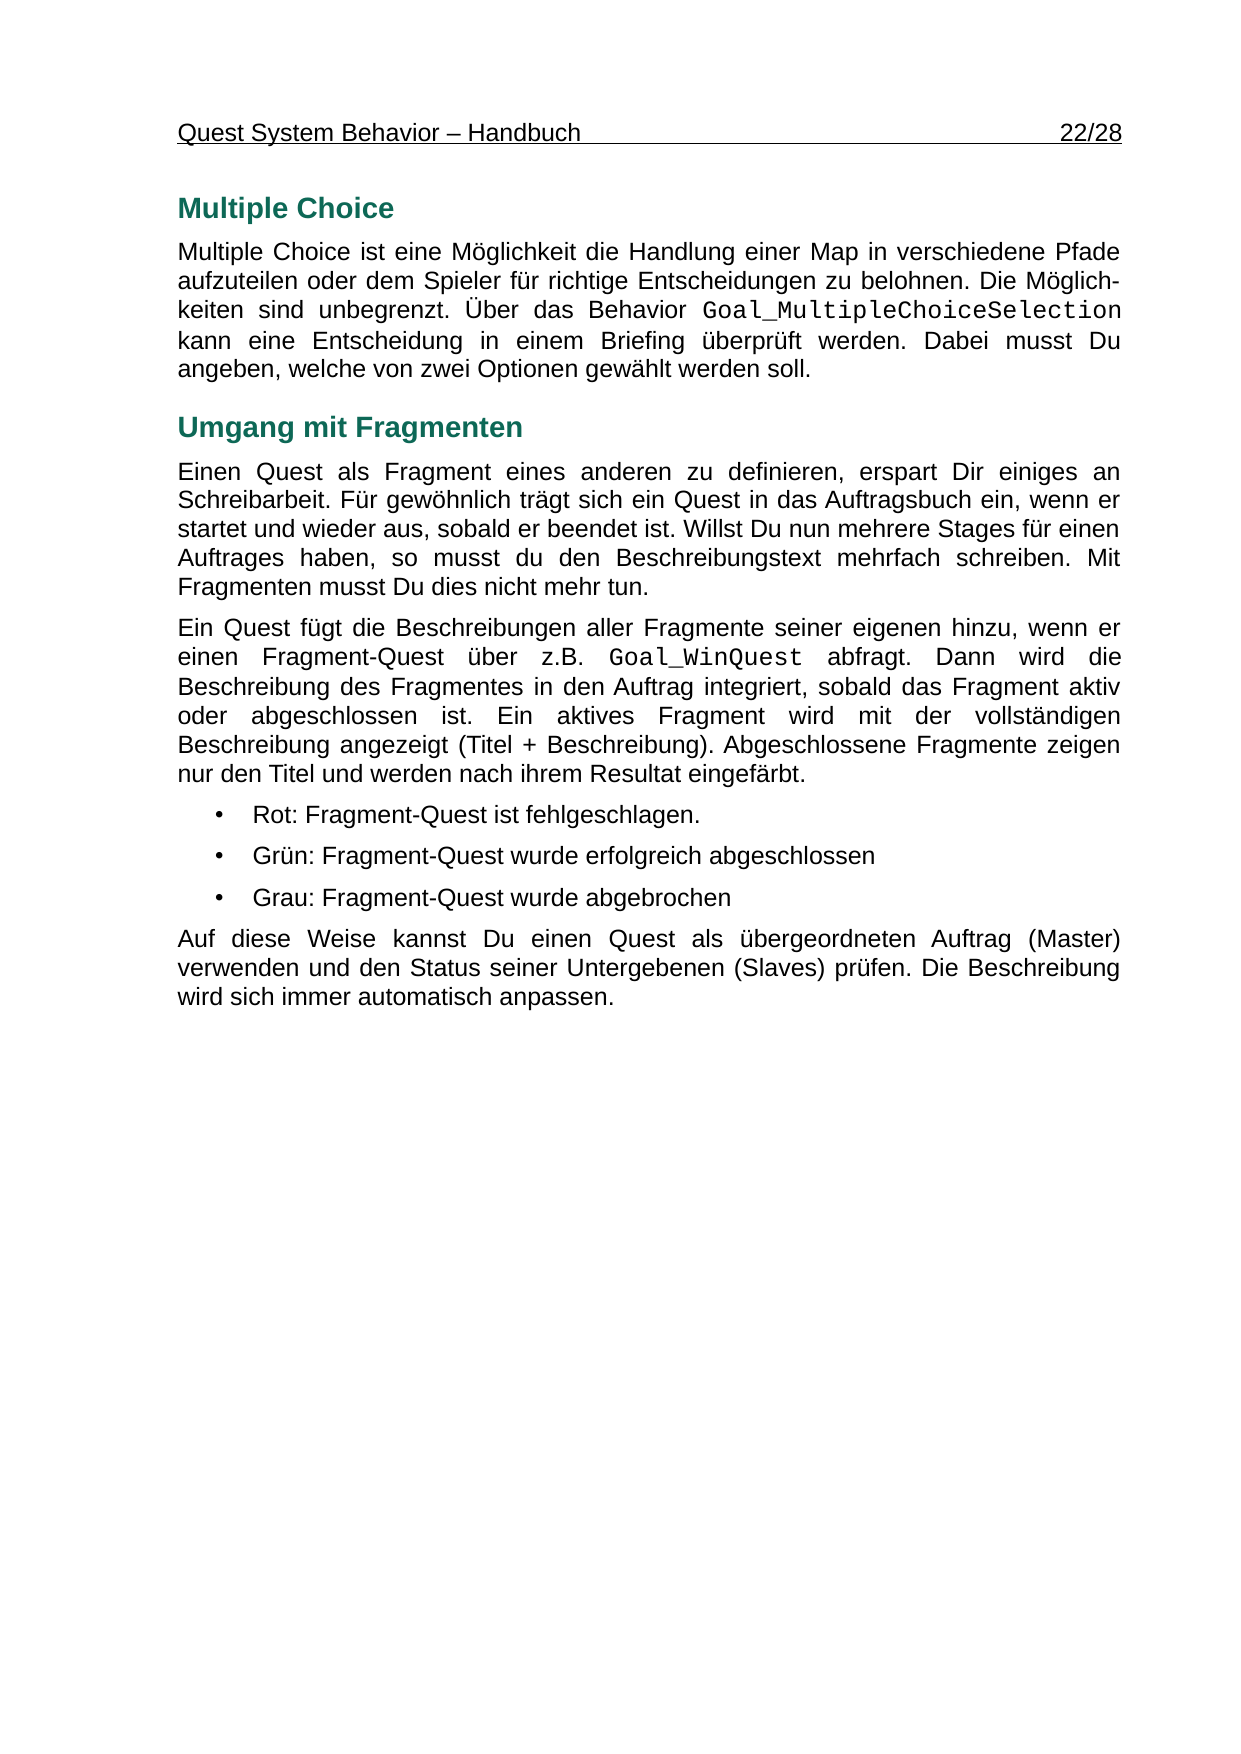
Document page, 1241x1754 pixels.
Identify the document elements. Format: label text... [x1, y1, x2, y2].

text Einen Quest als Fragment eines anderen zu definieren, erspart Dir einiges an Schreibarbeit. Für gewöhnlich trägt sich ein Quest in das Auftragsbuch ein, wenn er startet und wieder aus, sobald er beendet ist. Willst Du nun mehrere Stages für einen Auftrages haben, so musst du den Beschreibungstext mehrfach schreiben. Mit Fragmenten musst Du dies nicht mehr tun. [177, 456, 1122, 600]
text Ein Quest fügt die Beschreibungen aller Fragmente seiner eigenen hinzu, wenn er einen Fragment-Quest über z.B. Goal_WinQuest abfragt. Dann wird die Beschreibung des Fragmentes in den Auftrag integriert, sobald das Fragment aktiv oder abgeschlossen ist. Ein aktives Fragment wird mit der vollständigen Beschreibung angezeigt (Titel + Beschreibung). Abgeschlossene Fragmente zeigen nur den Titel und werden nach ihrem Resultat eingefärbt. [177, 613, 1122, 787]
subtitle Umgang mit Fragmenten [177, 410, 1122, 444]
subtitle Multiple Choice [177, 191, 1122, 225]
text Multiple Choice ist eine Möglichkeit die Handlung einer Map in verschiedene Pfade aufzuteilen oder dem Spieler für richtige Entscheidungen zu belohnen. Die Möglich-keiten sind unbegrenzt. Über das Behavior Goal_MultipleChoiceSelection kann eine Entscheidung in einem Briefing überprüft werden. Dabei musst Du angeben, welche von zwei Optionen gewählt werden soll. [177, 237, 1122, 383]
text Auf diese Weise kannst Du einen Quest als übergeordneten Auftrag (Master) verwenden und den Status seiner Untergebenen (Slaves) prüfen. Die Beschreibung wird sich immer automatisch anpassen. [177, 924, 1122, 1010]
list Grün: Fragment-Quest wurde erfolgreich abgeschlossen [215, 841, 1122, 870]
list Rot: Fragment-Quest ist fehlgeschlagen. [215, 800, 1122, 829]
list Grau: Fragment-Quest wurde abgebrochen [215, 883, 1122, 911]
